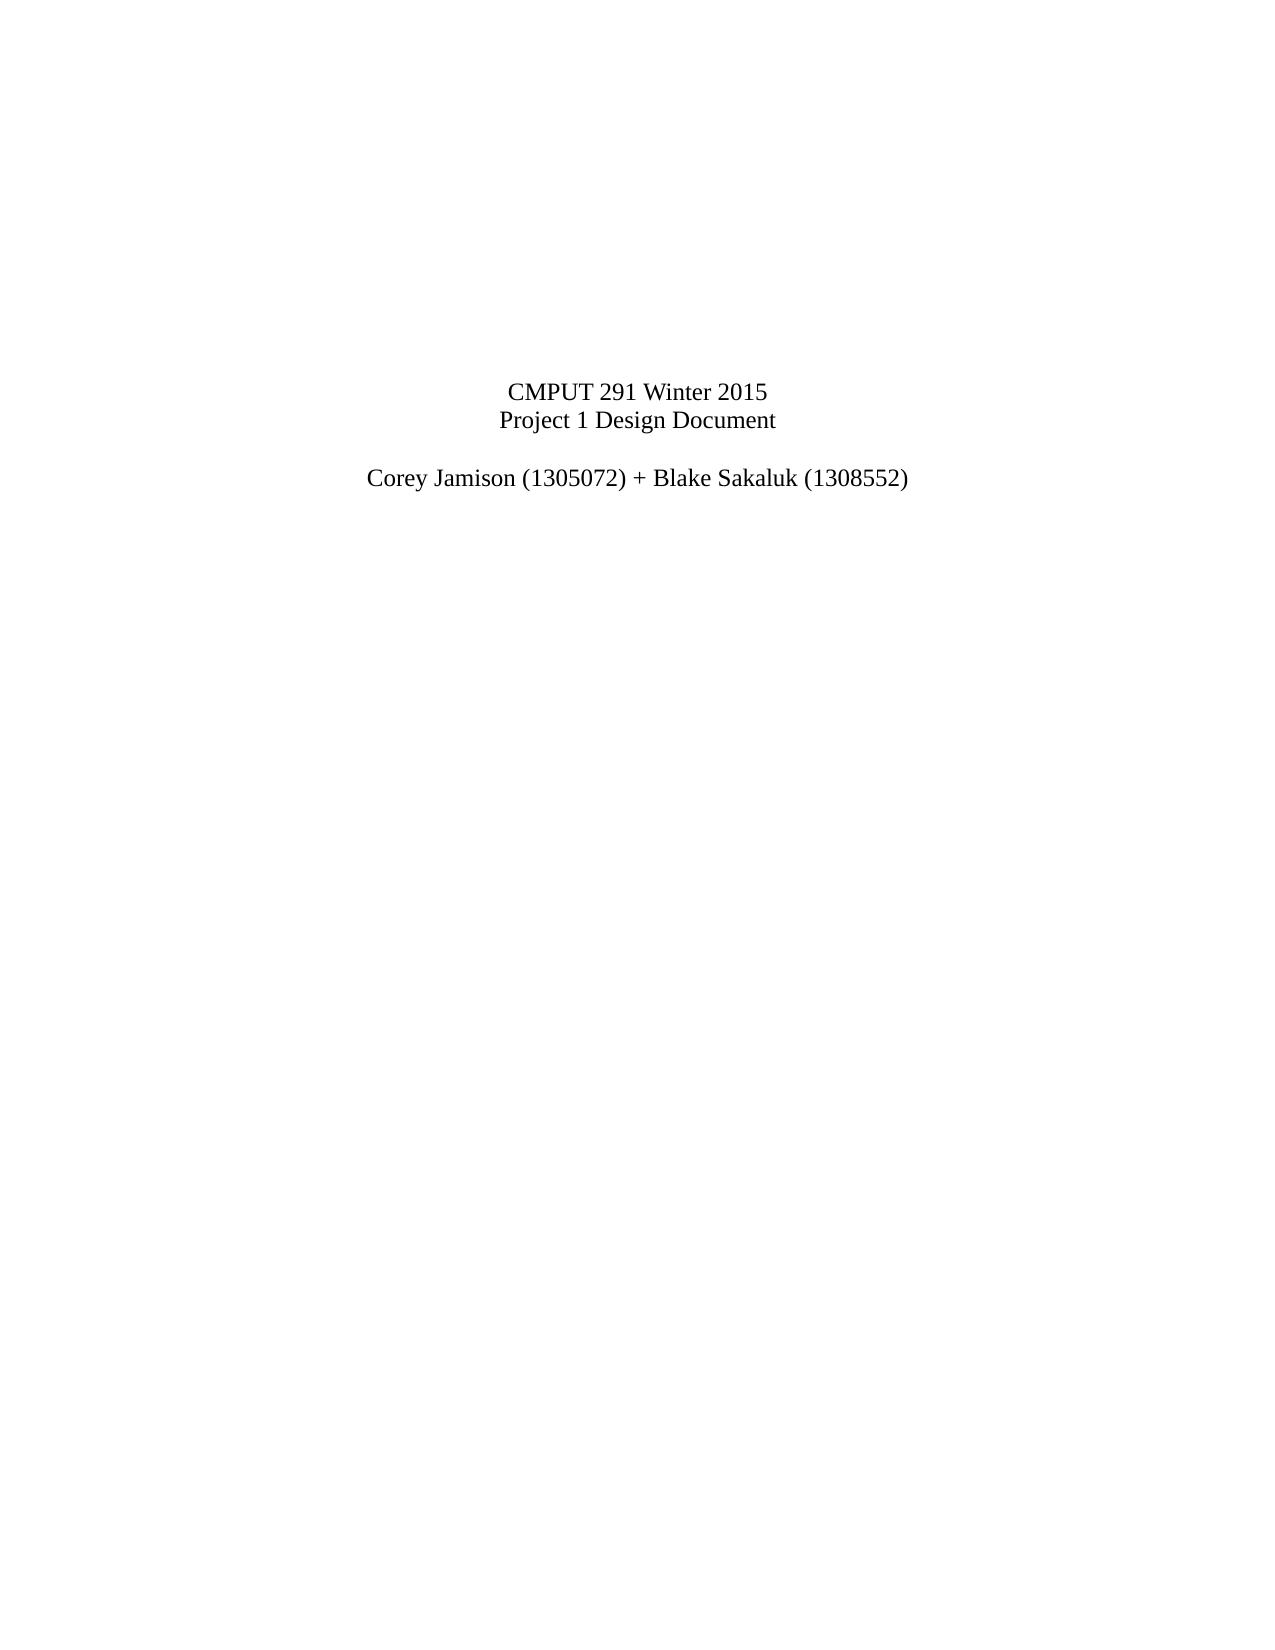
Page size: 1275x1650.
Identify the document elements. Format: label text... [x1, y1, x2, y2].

text Corey Jamison (1305072) + Blake Sakaluk (1308552) [118, 463, 1157, 492]
text CMPUT 291 Winter 2015 [118, 377, 1157, 406]
text Project 1 Design Document [118, 406, 1157, 463]
